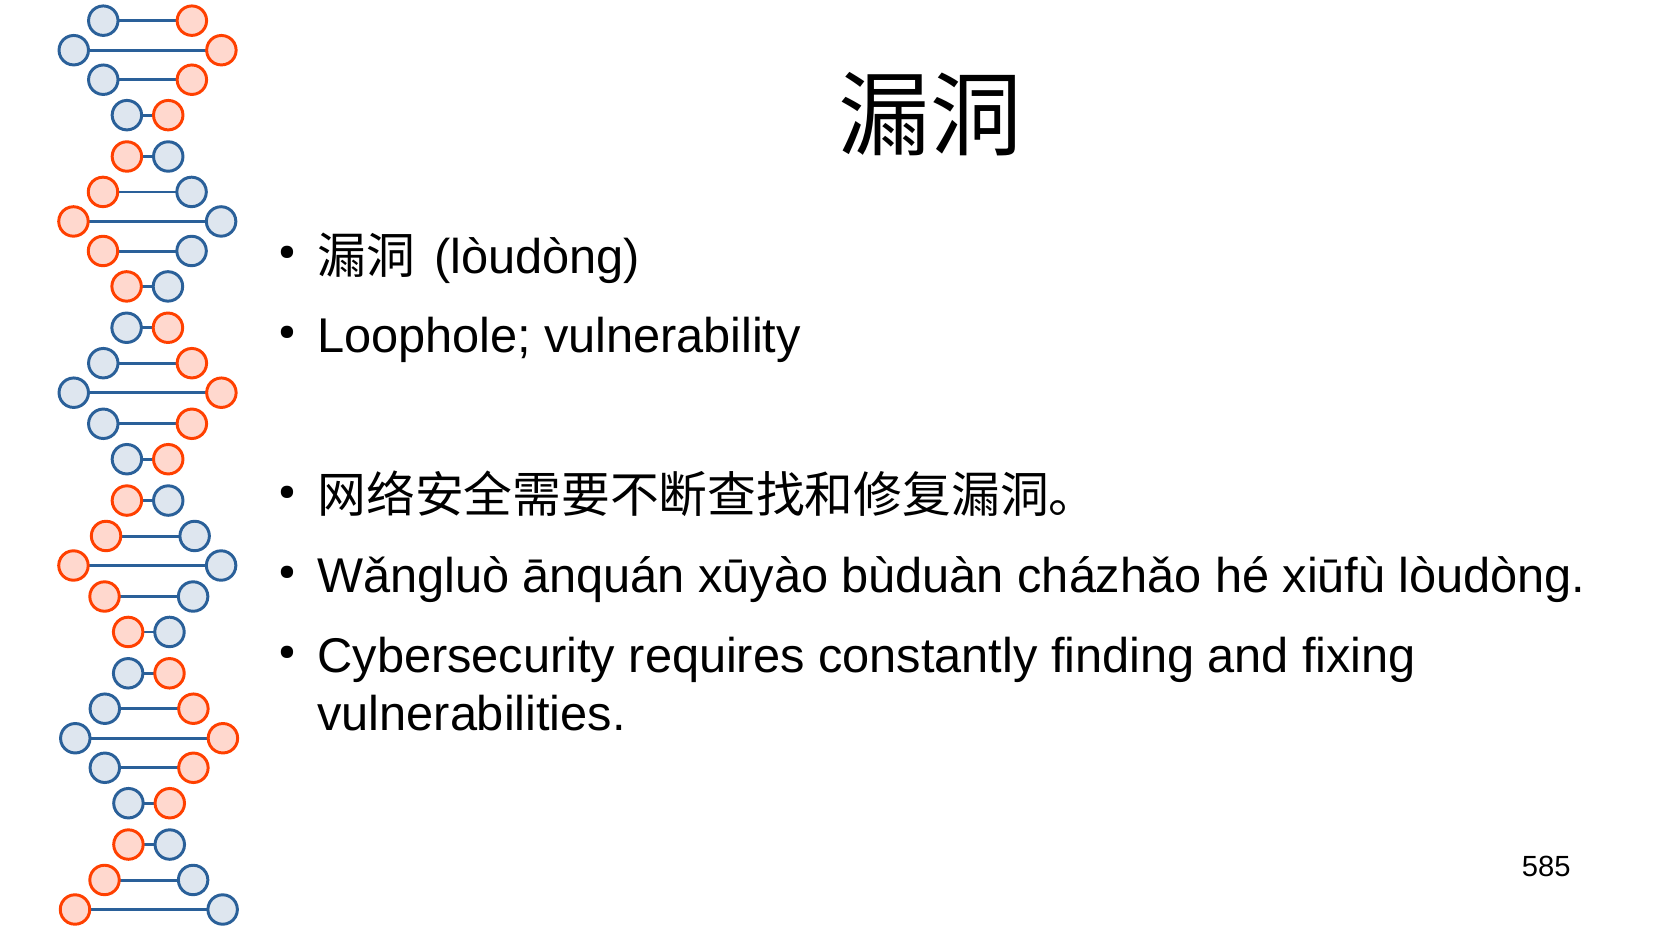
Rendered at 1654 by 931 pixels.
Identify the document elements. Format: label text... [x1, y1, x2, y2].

title 漏洞 [265, 35, 1595, 189]
list 漏洞 (lòudòng) Loophole; vulnerability 网络安全需要不断查找和修复漏洞。 Wǎngluò ānquán xūyào bùduàn cházhǎo hé xiūfù lòudòng. Cybersecurity requires constantly finding and fixing vulnerabilities. [265, 224, 1595, 764]
